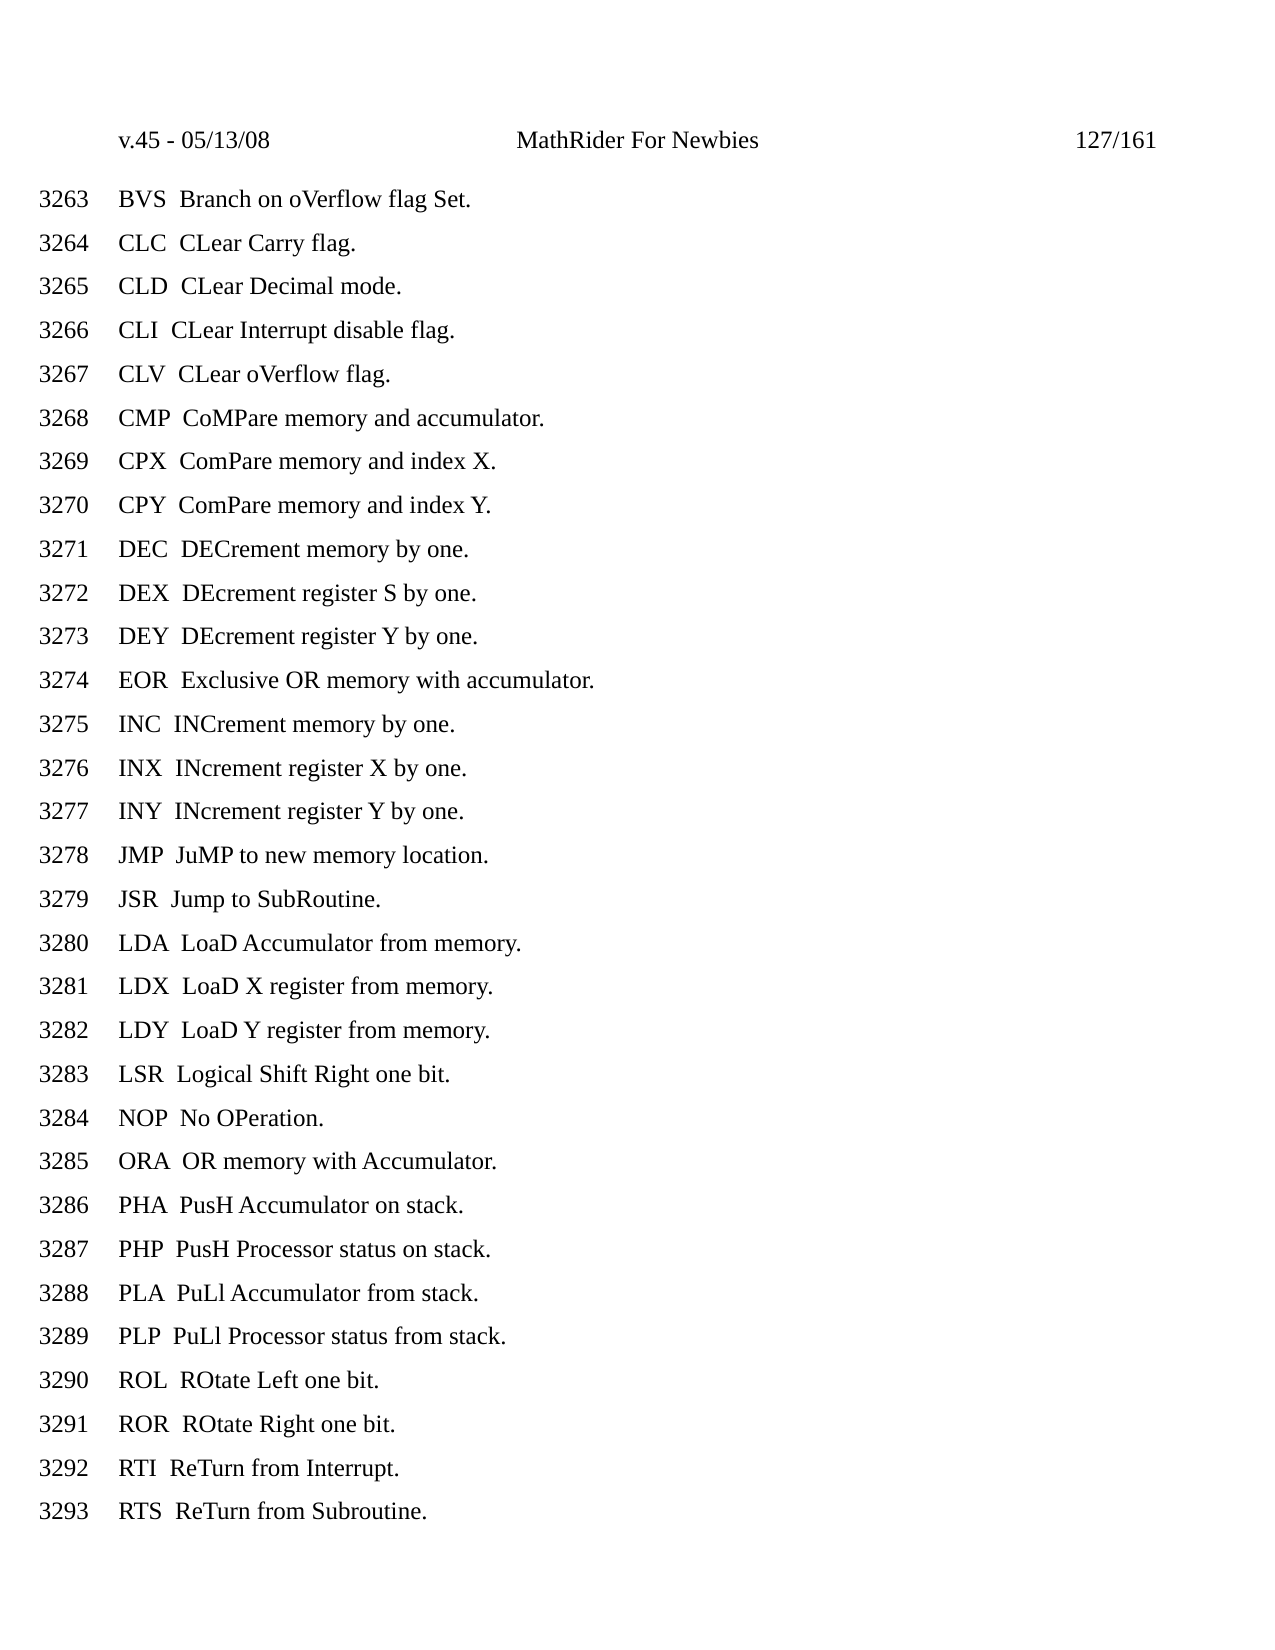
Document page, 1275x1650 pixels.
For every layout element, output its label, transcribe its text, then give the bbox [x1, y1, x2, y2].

text CLI CLear Interrupt disable flag. [118, 315, 1157, 344]
text PHP PusH Processor status on stack. [118, 1234, 1157, 1263]
text DEY DEcrement register Y by one. [118, 621, 1157, 650]
text LDA LoaD Accumulator from memory. [118, 928, 1157, 956]
text CPX ComPare memory and index X. [118, 446, 1157, 475]
text LDY LoaD Y register from memory. [118, 1015, 1157, 1044]
text INC INCrement memory by one. [118, 709, 1157, 738]
text CPY ComPare memory and index Y. [118, 490, 1157, 519]
text RTI ReTurn from Interrupt. [118, 1453, 1157, 1481]
text EOR Exclusive OR memory with accumulator. [118, 665, 1157, 694]
text INX INcrement register X by one. [118, 753, 1157, 781]
text BVS Branch on oVerflow flag Set. [118, 184, 1157, 213]
text JSR Jump to SubRoutine. [118, 884, 1157, 913]
text LSR Logical Shift Right one bit. [118, 1059, 1157, 1088]
text DEX DEcrement register S by one. [118, 578, 1157, 606]
text PLA PuLl Accumulator from stack. [118, 1278, 1157, 1306]
text ROR ROtate Right one bit. [118, 1409, 1157, 1438]
text CMP CoMPare memory and accumulator. [118, 403, 1157, 431]
text NOP No OPeration. [118, 1103, 1157, 1131]
text JMP JuMP to new memory location. [118, 840, 1157, 869]
text RTS ReTurn from Subroutine. [118, 1496, 1157, 1525]
text CLD CLear Decimal mode. [118, 271, 1157, 300]
text CLC CLear Carry flag. [118, 228, 1157, 256]
text CLV CLear oVerflow flag. [118, 359, 1157, 388]
text ROL ROtate Left one bit. [118, 1365, 1157, 1394]
text INY INcrement register Y by one. [118, 796, 1157, 825]
text ORA OR memory with Accumulator. [118, 1146, 1157, 1175]
text DEC DECrement memory by one. [118, 534, 1157, 563]
text PLP PuLl Processor status from stack. [118, 1321, 1157, 1350]
text LDX LoaD X register from memory. [118, 971, 1157, 1000]
text PHA PusH Accumulator on stack. [118, 1190, 1157, 1219]
